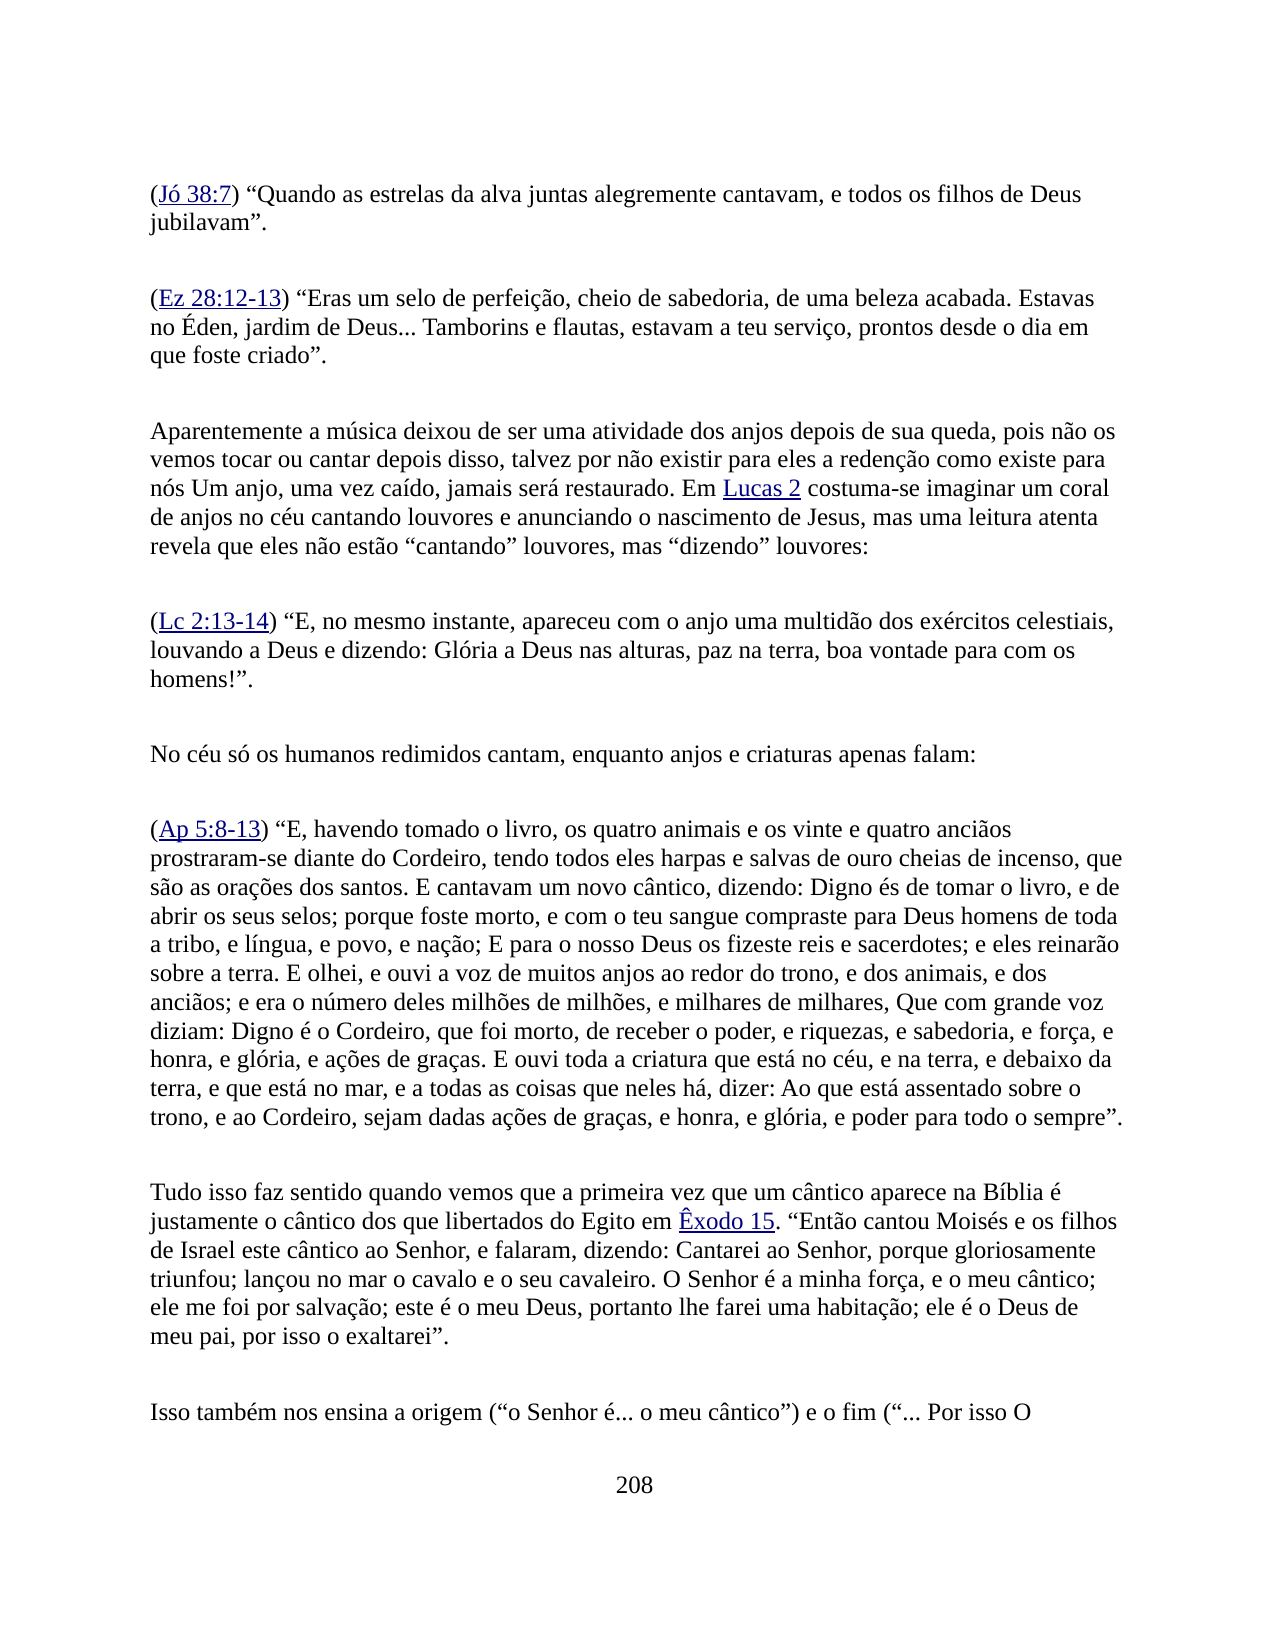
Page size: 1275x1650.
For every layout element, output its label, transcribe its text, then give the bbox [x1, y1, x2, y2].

text (Ez 28:12-13) “Eras um selo de perfeição, cheio de sabedoria, de uma beleza acabada. Estavas no Éden, jardim de Deus... Tamborins e flautas, estavam a teu serviço, prontos desde o dia em que foste criado”. [150, 254, 1125, 369]
text (Jó 38:7) “Quando as estrelas da alva juntas alegremente cantavam, e todos os filhos de Deus jubilavam”. [150, 150, 1125, 236]
text (Lc 2:13-14) “E, no mesmo instante, apareceu com o anjo uma multidão dos exércitos celestiais, louvando a Deus e dizendo: Glória a Deus nas alturas, paz na terra, boa vontade para com os homens!”. [150, 577, 1125, 692]
text Tudo isso faz sentido quando vemos que a primeira vez que um cântico aparece na Bíblia é justamente o cântico dos que libertados do Egito em Êxodo 15. “Então cantou Moisés e os filhos de Israel este cântico ao Senhor, e falaram, dizendo: Cantarei ao Senhor, porque gloriosamente triunfou; lançou no mar o cavalo e o seu cavaleiro. O Senhor é a minha força, e o meu cântico; ele me foi por salvação; este é o meu Deus, portanto lhe farei uma habitação; ele é o Deus de meu pai, por isso o exaltarei”. [150, 1149, 1125, 1350]
text Aparentemente a música deixou de ser uma atividade dos anjos depois de sua queda, pois não os vemos tocar ou cantar depois disso, talvez por não existir para eles a redenção como existe para nós Um anjo, uma vez caído, jamais será restaurado. Em Lucas 2 costuma-se imaginar um coral de anjos no céu cantando louvores e anunciando o nascimento de Jesus, mas uma leitura atenta revela que eles não estão “cantando” louvores, mas “dizendo” louvores: [150, 387, 1125, 559]
text (Ap 5:8-13) “E, havendo tomado o livro, os quatro animais e os vinte e quatro anciãos prostraram-se diante do Cordeiro, tendo todos eles harpas e salvas de ouro cheias de incenso, que são as orações dos santos. E cantavam um novo cântico, dizendo: Digno és de tomar o livro, e de abrir os seus selos; porque foste morto, e com o teu sangue compraste para Deus homens de toda a tribo, e língua, e povo, e nação; E para o nosso Deus os fizeste reis e sacerdotes; e eles reinarão sobre a terra. E olhei, e ouvi a voz de muitos anjos ao redor do trono, e dos animais, e dos anciãos; e era o número deles milhões de milhões, e milhares de milhares, Que com grande voz diziam: Digno é o Cordeiro, que foi morto, de receber o poder, e riquezas, e sabedoria, e força, e honra, e glória, e ações de graças. E ouvi toda a criatura que está no céu, e na terra, e debaixo da terra, e que está no mar, e a todas as coisas que neles há, dizer: Ao que está assentado sobre o trono, e ao Cordeiro, sejam dadas ações de graças, e honra, e glória, e poder para todo o sempre”. [150, 786, 1125, 1131]
text Isso também nos ensina a origem (“o Senhor é... o meu cântico”) e o fim (“... Por isso O [150, 1368, 1125, 1425]
text No céu só os humanos redimidos cantam, enquanto anjos e criaturas apenas falam: [150, 710, 1125, 768]
